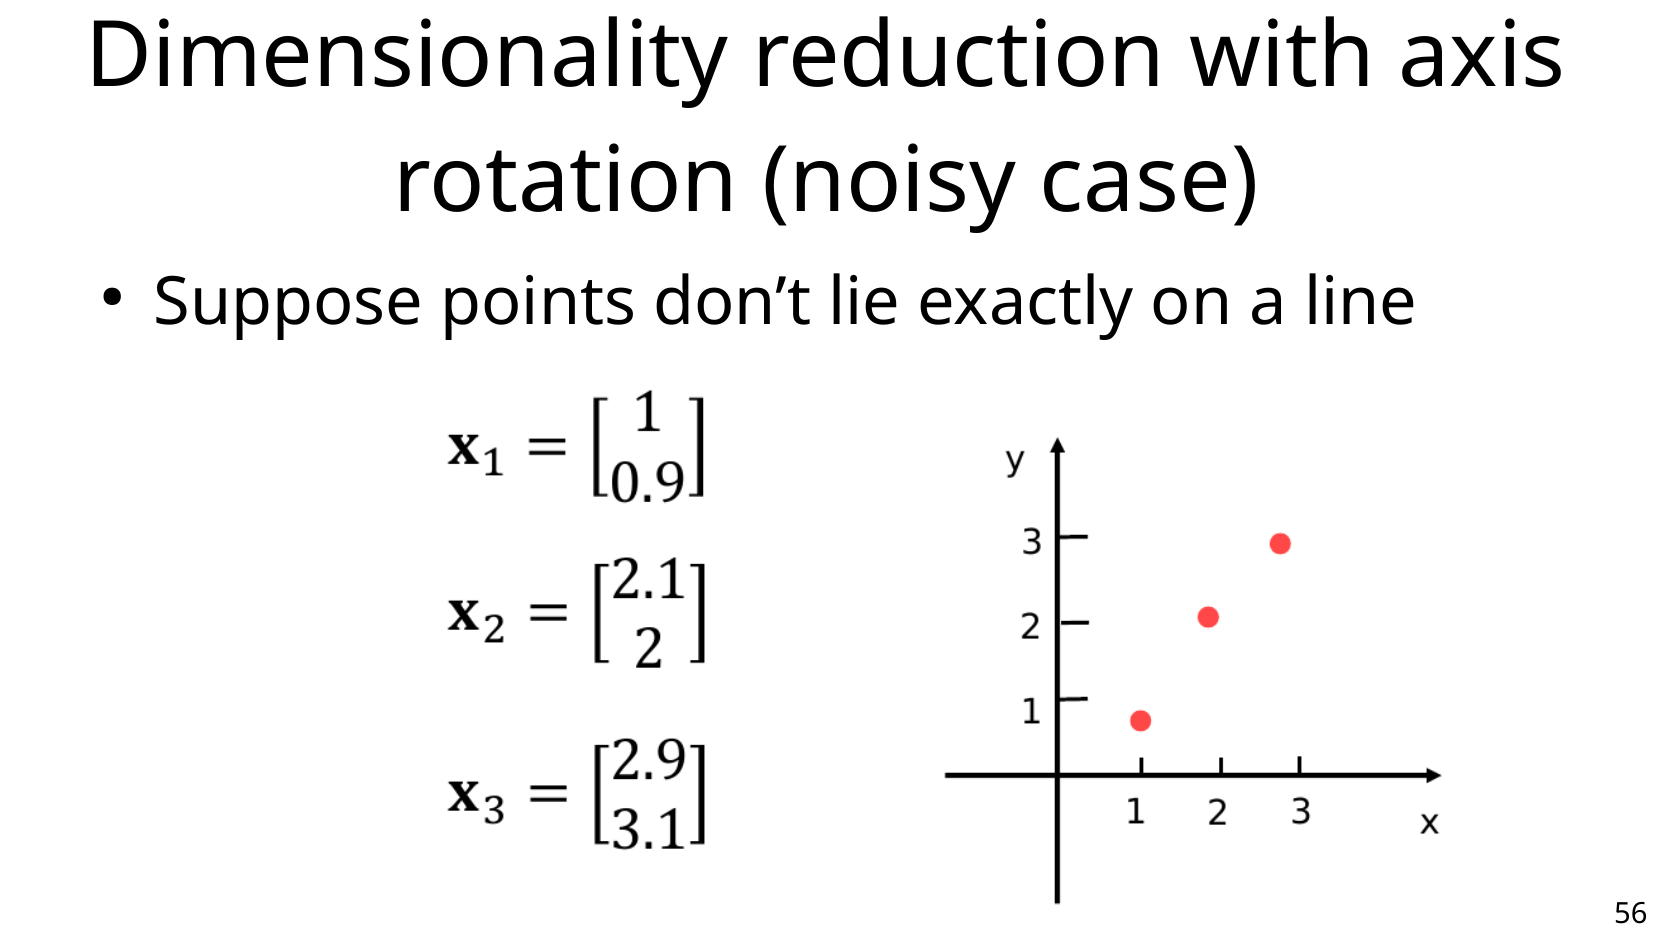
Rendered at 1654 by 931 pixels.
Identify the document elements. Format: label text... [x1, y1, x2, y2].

list Suppose points don’t lie exactly on a line [82, 253, 1571, 793]
picture [420, 359, 1471, 922]
title Dimensionality reduction with axis rotation (noisy case) [82, 1, 1571, 226]
